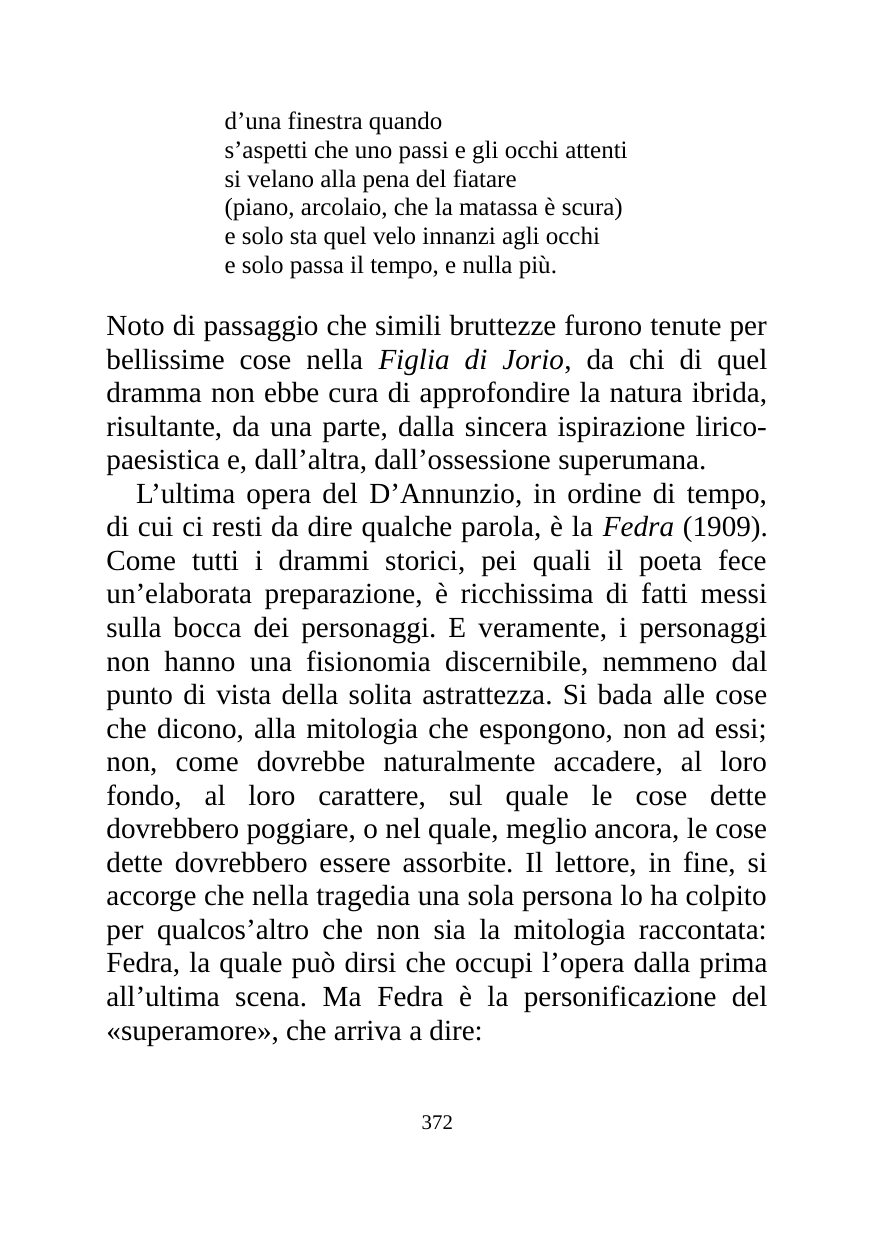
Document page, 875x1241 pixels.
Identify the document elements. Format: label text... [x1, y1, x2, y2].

text Noto di passaggio che simili bruttezze furono tenute per bellissime cose nella Figlia di Jorio, da chi di quel dramma non ebbe cura di approfondire la natura ibrida, risultante, da una parte, dalla sincera ispirazione lirico-paesistica e, dall’altra, dall’ossessione superumana. [106, 308, 768, 476]
text L’ultima opera del D’Annunzio, in ordine di tempo, di cui ci resti da dire qualche parola, è la Fedra (1909). Come tutti i drammi storici, pei quali il poeta fece un’elaborata preparazione, è ricchissima di fatti messi sulla bocca dei personaggi. E veramente, i personaggi non hanno una fisionomia discernibile, nemmeno dal punto di vista della solita astrattezza. Si bada alle cose che dicono, alla mitologia che espongono, non ad essi; non, come dovrebbe naturalmente accadere, al loro fondo, al loro carattere, sul quale le cose dette dovrebbero poggiare, o nel quale, meglio ancora, le cose dette dovrebbero essere assorbite. Il lettore, in fine, si accorge che nella tragedia una sola persona lo ha colpito per qualcos’altro che non sia la mitologia raccontata: Fedra, la quale può dirsi che occupi l’opera dalla prima all’ultima scena. Ma Fedra è la personificazione del «superamore», che arriva a dire: [106, 476, 768, 1046]
text d’una finestra quando s’aspetti che uno passi e gli occhi attenti si velano alla pena del fiatare (piano, arcolaio, che la matassa è scura) e solo sta quel velo innanzi agli occhi e solo passa il tempo, e nulla più. [224, 106, 768, 279]
